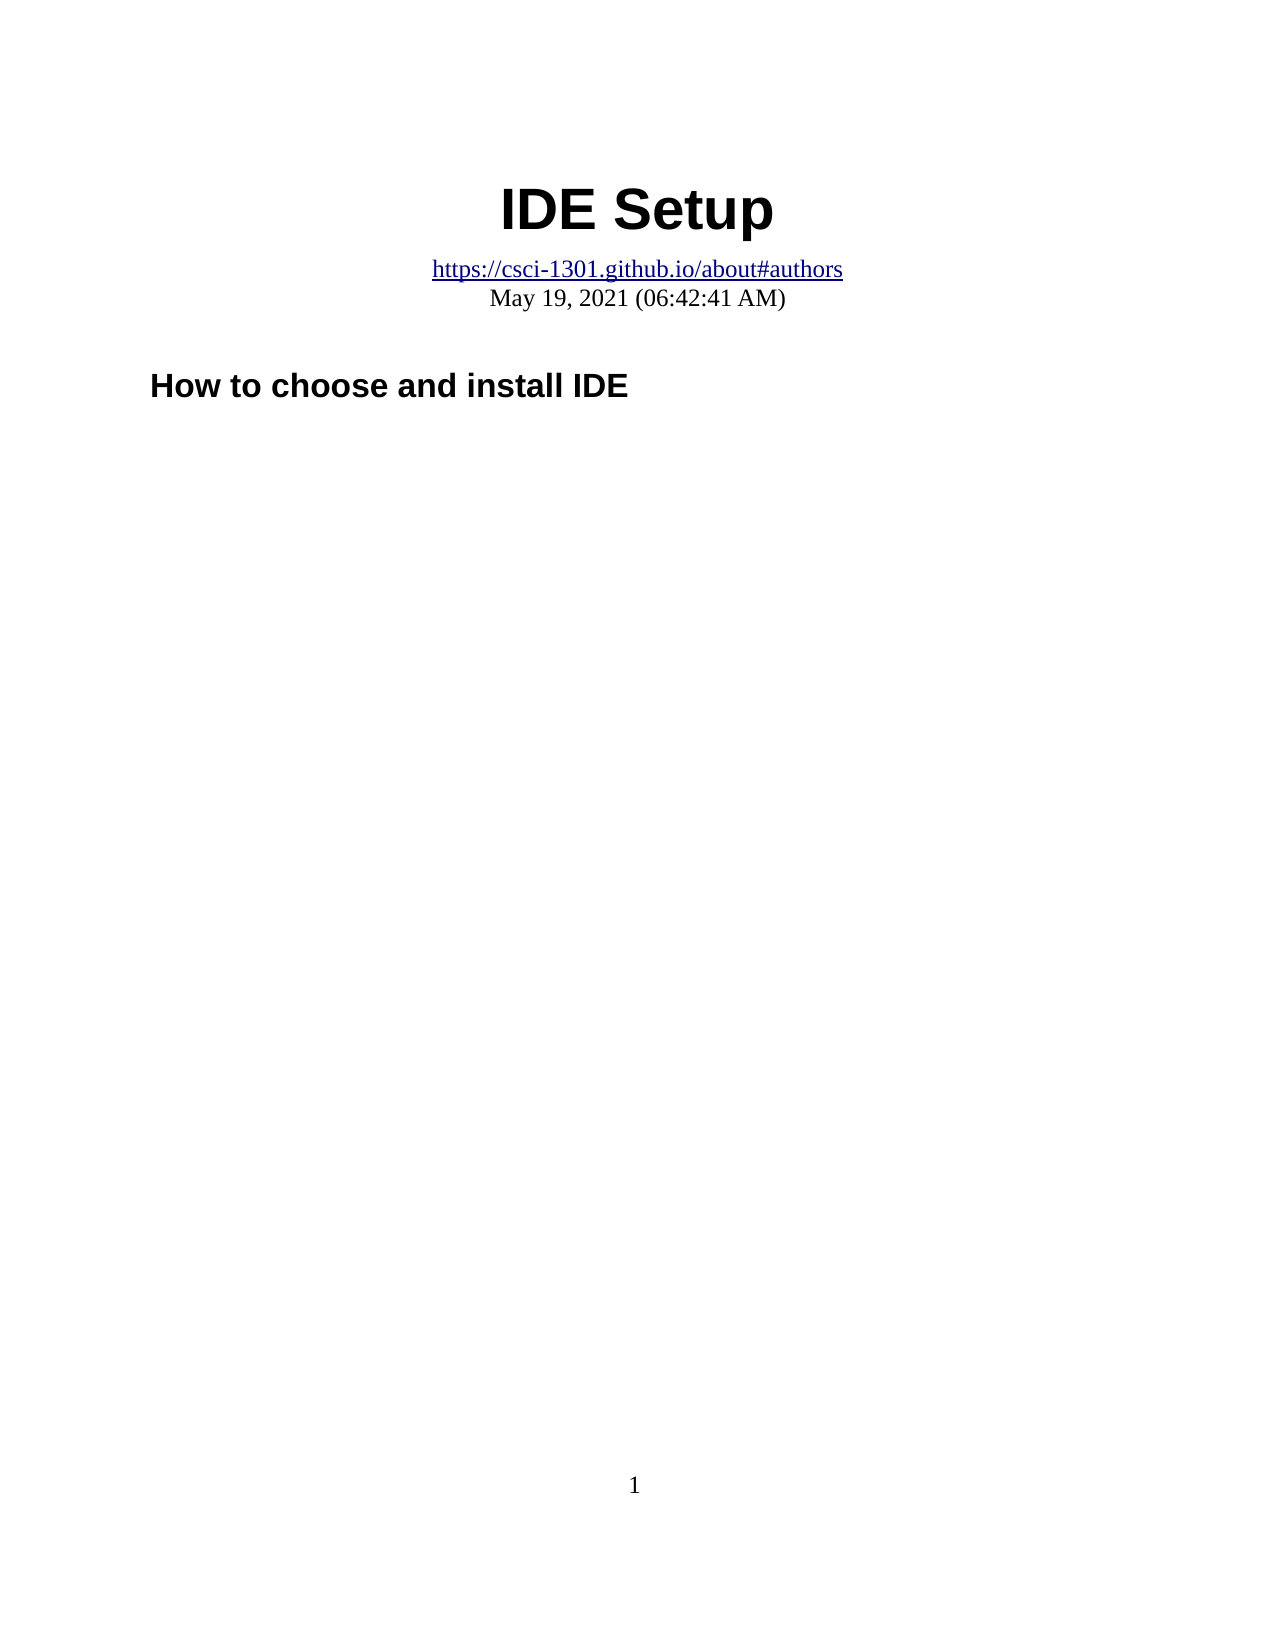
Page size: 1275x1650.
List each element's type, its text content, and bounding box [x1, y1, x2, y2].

text https://csci-1301.github.io/about#authors [150, 254, 1125, 283]
title IDE Setup [150, 175, 1125, 242]
text May 19, 2021 (06:42:41 AM) [150, 283, 1125, 312]
subtitle How to choose and install IDE [150, 366, 1125, 404]
